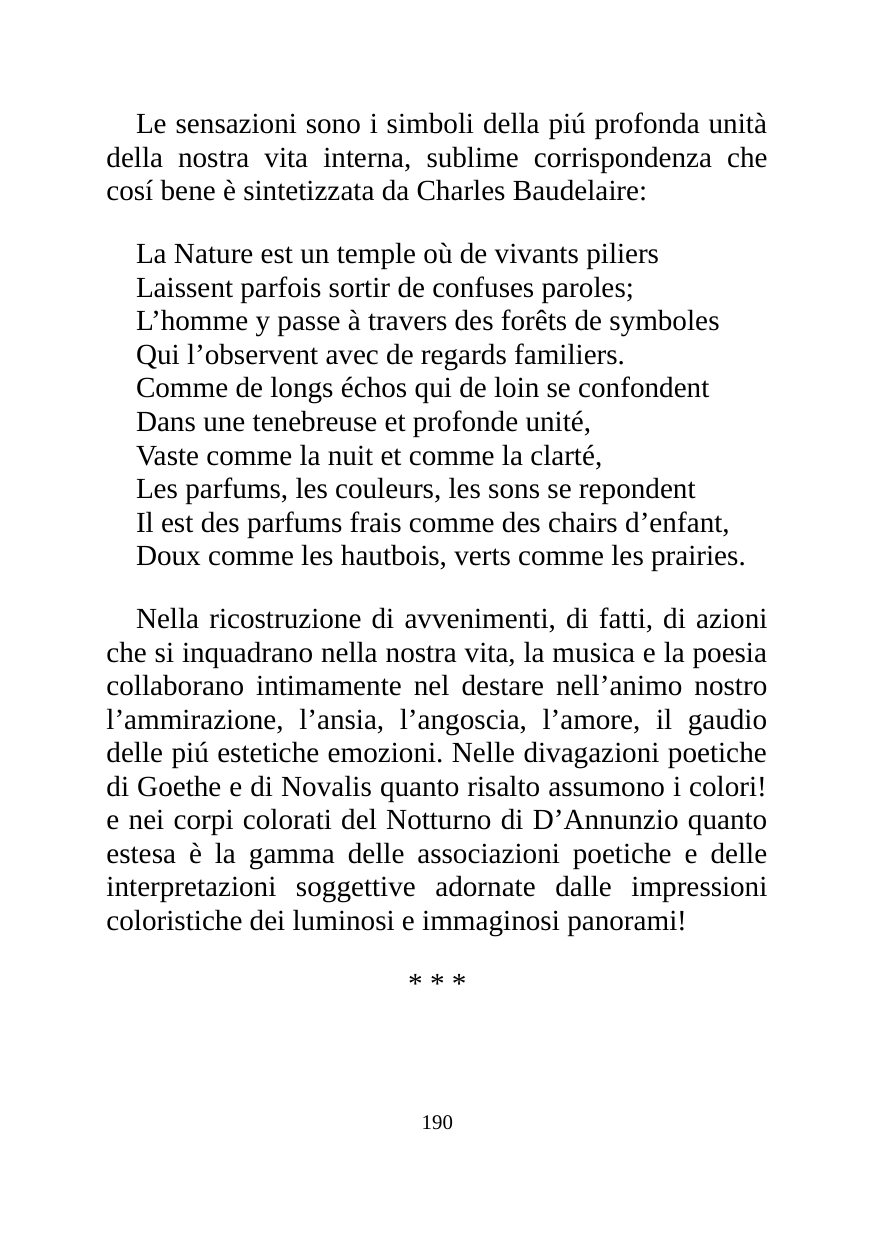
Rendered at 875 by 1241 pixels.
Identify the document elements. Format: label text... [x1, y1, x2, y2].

text Nella ricostruzione di avvenimenti, di fatti, di azioni che si inquadrano nella nostra vita, la musica e la poesia collaborano intimamente nel destare nell’animo nostro l’ammirazione, l’ansia, l’angoscia, l’amore, il gaudio delle piú estetiche emozioni. Nelle divagazioni poetiche di Goethe e di Novalis quanto risalto assumono i colori! e nei corpi colorati del Notturno di D’Annunzio quanto estesa è la gamma delle associazioni poetiche e delle interpretazioni soggettive adornate dalle impressioni coloristiche dei luminosi e immaginosi panorami! [106, 601, 768, 937]
text * * * [106, 966, 768, 1000]
text La Nature est un temple où de vivants piliers Laissent parfois sortir de confuses paroles; L’homme y passe à travers des forêts de symboles Qui l’observent avec de regards familiers. Comme de longs échos qui de loin se confondent Dans une tenebreuse et profonde unité, Vaste comme la nuit et comme la clarté, Les parfums, les couleurs, les sons se repondent Il est des parfums frais comme des chairs d’enfant, Doux comme les hautbois, verts comme les prairies. [136, 236, 768, 572]
text Le sensazioni sono i simboli della piú profonda unità della nostra vita interna, sublime corrispondenza che cosí bene è sintetizzata da Charles Baudelaire: [106, 106, 768, 207]
